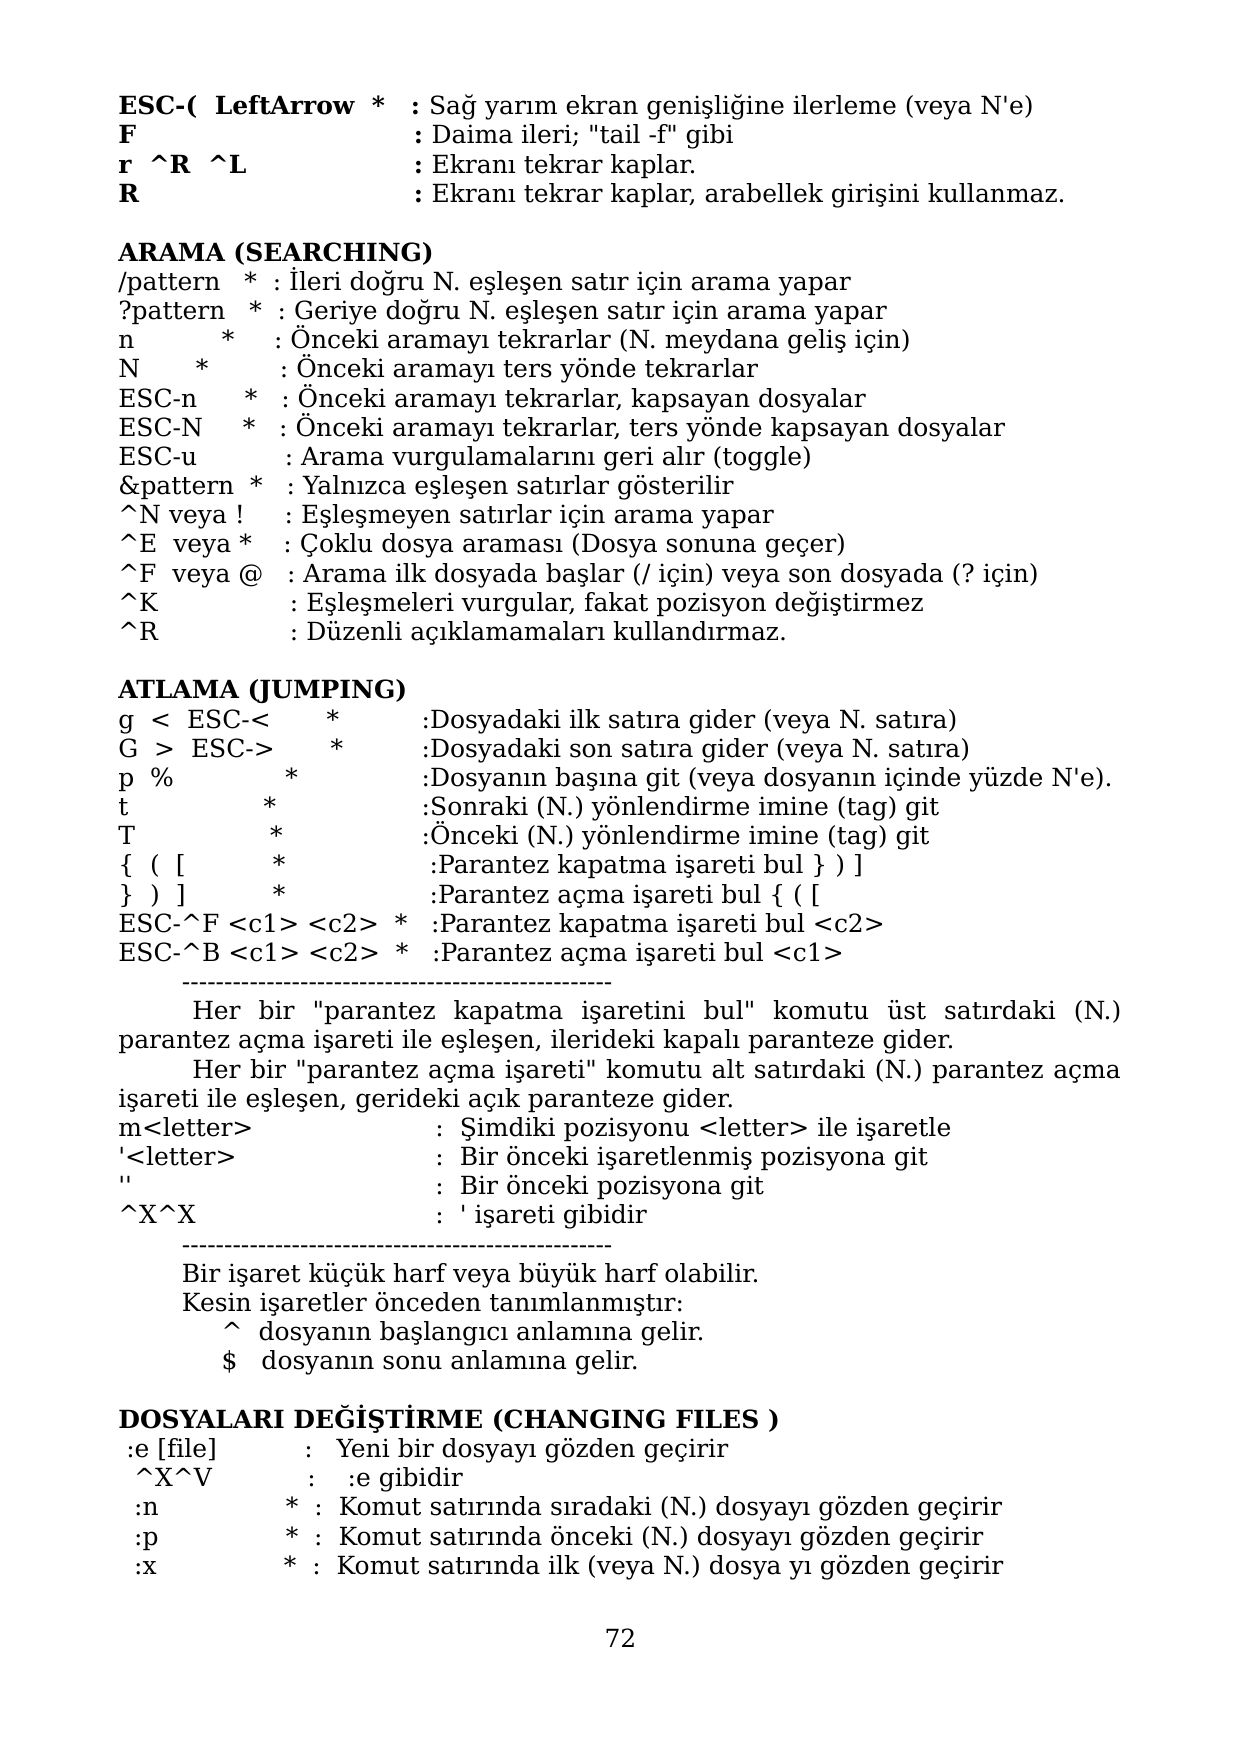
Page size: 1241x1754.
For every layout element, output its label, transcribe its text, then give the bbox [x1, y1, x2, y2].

text ^ dosyanın başlangıcı anlamına gelir. [118, 1317, 1122, 1347]
text ?pattern * : Geriye doğru N. eşleşen satır için arama yapar [118, 296, 1122, 326]
text G > ESC-> * :Dosyadaki son satıra gider (veya N. satıra) [118, 734, 1122, 763]
text :n * : Komut satırında sıradaki (N.) dosyayı gözden geçirir [118, 1493, 1122, 1522]
text n * : Önceki aramayı tekrarlar (N. meydana geliş için) [118, 326, 1122, 355]
text T * :Önceki (N.) yönlendirme imine (tag) git [118, 822, 1122, 851]
text '<letter> : Bir önceki işaretlenmiş pozisyona git [118, 1142, 1122, 1172]
text Bir işaret küçük harf veya büyük harf olabilir. [118, 1259, 1122, 1288]
text ESC-u : Arama vurgulamalarını geri alır (toggle) [118, 442, 1122, 471]
text Her bir "parantez açma işareti" komutu alt satırdaki (N.) parantez açma işareti ile eşleşen, gerideki açık paranteze gider. [118, 1055, 1122, 1113]
text :e [file] : Yeni bir dosyayı gözden geçirir [118, 1434, 1122, 1463]
text R : Ekranı tekrar kaplar, arabellek girişini kullanmaz. [118, 179, 1122, 209]
text ESC-n * : Önceki aramayı tekrarlar, kapsayan dosyalar [118, 384, 1122, 413]
text Her bir "parantez kapatma işaretini bul" komutu üst satırdaki (N.) parantez açma işareti ile eşleşen, ilerideki kapalı paranteze gider. [118, 997, 1122, 1055]
text { ( [ * :Parantez kapatma işareti bul } ) ] [118, 851, 1122, 880]
text p % * :Dosyanın başına git (veya dosyanın içinde yüzde N'e). [118, 763, 1122, 792]
text ^X^X : ' işareti gibidir [118, 1201, 1122, 1230]
text m<letter> : Şimdiki pozisyonu <letter> ile işaretle [118, 1113, 1122, 1142]
text ESC-^F <c1> <c2> * :Parantez kapatma işareti bul <c2> [118, 909, 1122, 938]
text ESC-^B <c1> <c2> * :Parantez açma işareti bul <c1> [118, 938, 1122, 967]
text &pattern * : Yalnızca eşleşen satırlar gösterilir [118, 471, 1122, 501]
text ARAMA (SEARCHING) [118, 238, 1122, 267]
text --------------------------------------------------- [118, 1230, 1122, 1259]
text --------------------------------------------------- [118, 967, 1122, 997]
text '' : Bir önceki pozisyona git [118, 1172, 1122, 1201]
text ATLAMA (JUMPING) [118, 676, 1122, 705]
text ^K : Eşleşmeleri vurgular, fakat pozisyon değiştirmez [118, 588, 1122, 617]
text ^F veya @ : Arama ilk dosyada başlar (/ için) veya son dosyada (? için) [118, 559, 1122, 588]
text ^N veya ! : Eşleşmeyen satırlar için arama yapar [118, 501, 1122, 530]
text ^E veya * : Çoklu dosya araması (Dosya sonuna geçer) [118, 530, 1122, 559]
text ^X^V : :e gibidir [118, 1463, 1122, 1493]
text Kesin işaretler önceden tanımlanmıştır: [118, 1288, 1122, 1317]
text ESC-( LeftArrow * : Sağ yarım ekran genişliğine ilerleme (veya N'e) [118, 91, 1122, 121]
text $ dosyanın sonu anlamına gelir. [118, 1347, 1122, 1376]
text t * :Sonraki (N.) yönlendirme imine (tag) git [118, 792, 1122, 822]
text g < ESC-< * :Dosyadaki ilk satıra gider (veya N. satıra) [118, 705, 1122, 734]
text /pattern * : İleri doğru N. eşleşen satır için arama yapar [118, 267, 1122, 296]
text N * : Önceki aramayı ters yönde tekrarlar [118, 355, 1122, 384]
text r ^R ^L : Ekranı tekrar kaplar. [118, 150, 1122, 179]
text } ) ] * :Parantez açma işareti bul { ( [ [118, 880, 1122, 909]
text :x * : Komut satırında ilk (veya N.) dosya yı gözden geçirir [118, 1551, 1122, 1580]
text DOSYALARI DEĞİŞTİRME (CHANGING FILES ) [118, 1405, 1122, 1434]
text F : Daima ileri; "tail -f" gibi [118, 121, 1122, 150]
text :p * : Komut satırında önceki (N.) dosyayı gözden geçirir [118, 1522, 1122, 1551]
text ^R : Düzenli açıklamamaları kullandırmaz. [118, 617, 1122, 646]
text ESC-N * : Önceki aramayı tekrarlar, ters yönde kapsayan dosyalar [118, 413, 1122, 442]
